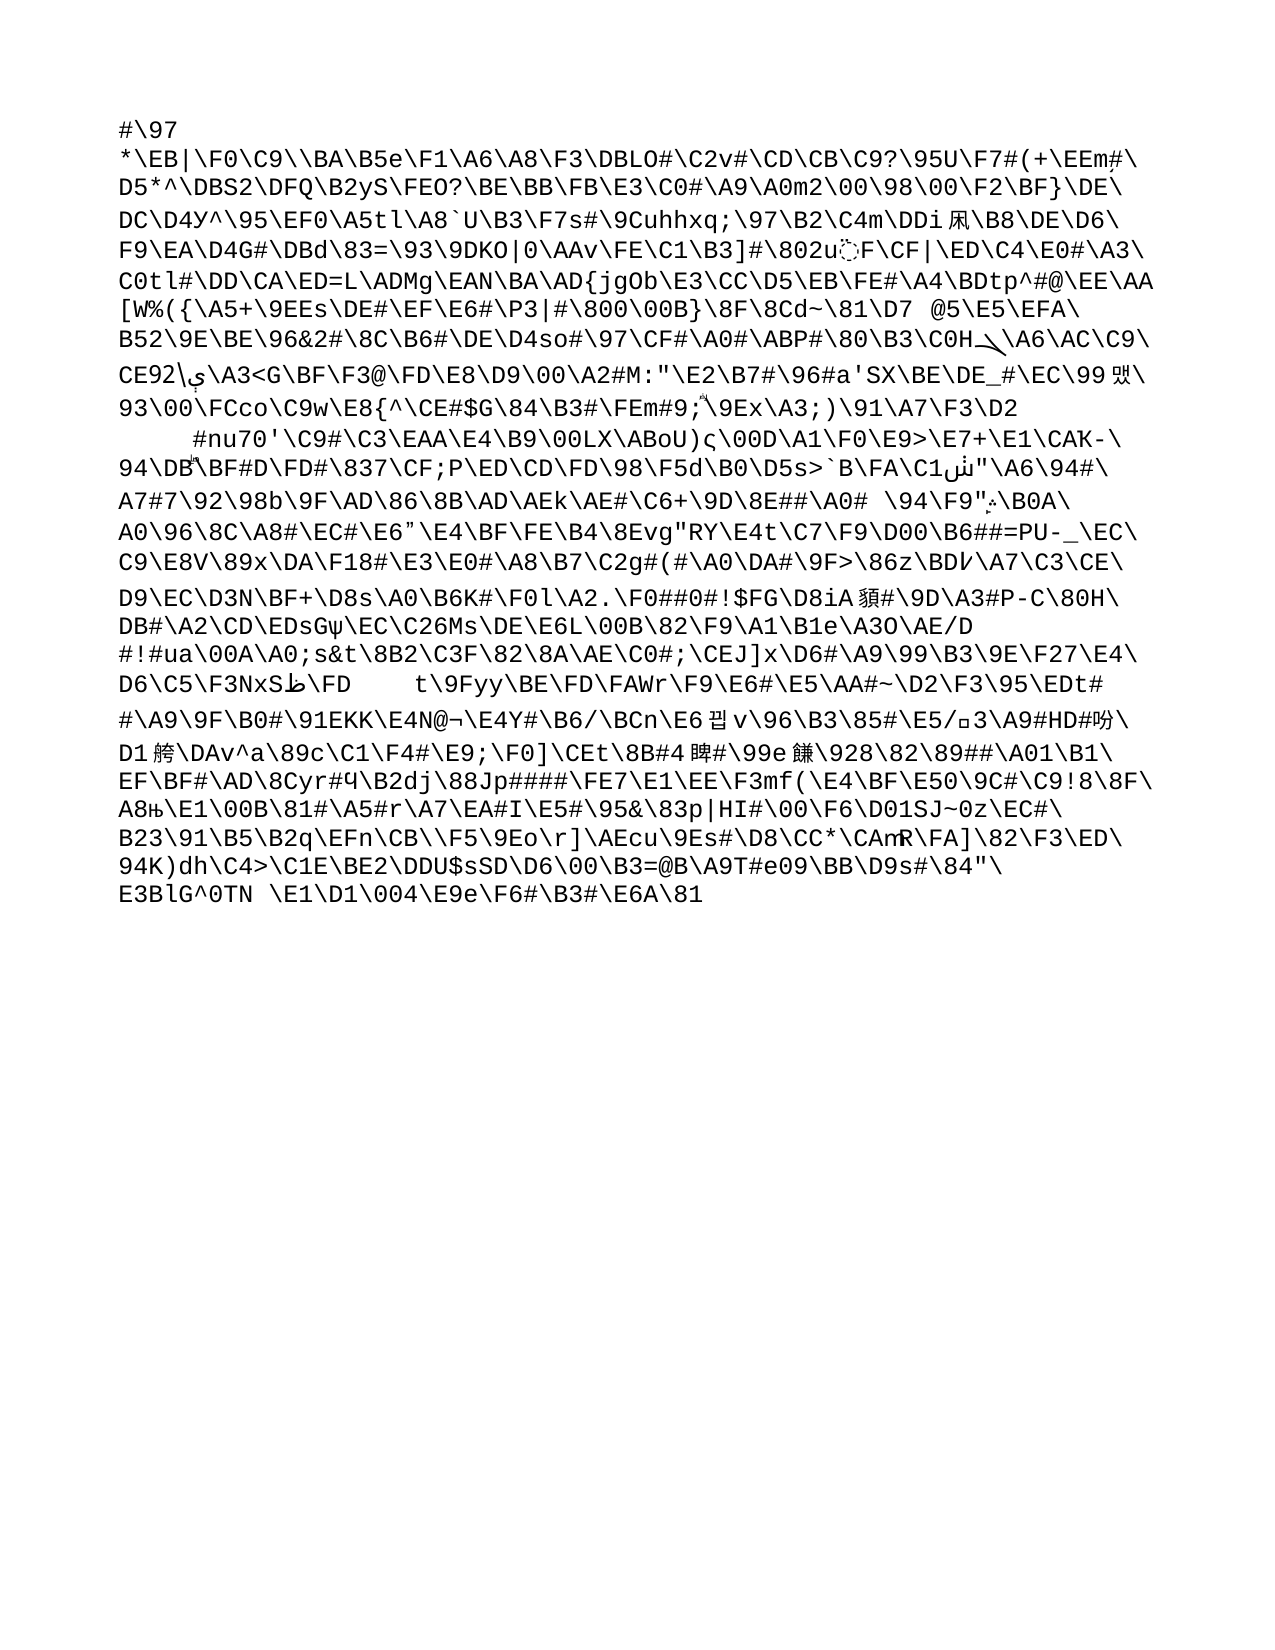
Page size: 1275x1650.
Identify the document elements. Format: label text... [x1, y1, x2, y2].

text #\97 [118, 118, 1157, 146]
text #!#ua\00A\A0;s&t\8B2\C3F\82\8A\AE\C0#;\CEJ]x\D6#\A9\99\B3\9E\F27\E4\D6\C5\F3NxSظ\FD t\9Fyy\BE\FD\FAWr\F9\E6#\E5\AA#~\D2\F3\95\EDt# [118, 642, 1157, 703]
text #\A9\9F\B0#\91EKK\E4N@¬\E4Y#\B6/\BCn\E6끱v\96\B3\85#\E5/򼼖3\A9#HD#吩\D1舿\DAv^a\89c\C1\F4#\E9;\F0]\CEt\8B#4睥#\99e䭑\928\82\89##\A01\B1\EF\BF#\AD\8Cyr#ϥ\B2dj\88Jp####\FE7\E1\EE\F3mf(\E4\BF\E50\9C#\C9!8\8F\A8њ\E1\00B\81#\A5#r\A7\EA#I\E5#\95&\83p|HI#\00\F6\D01SJ~0z\EC#\B23\91\B5\B2q\EFn\CB\\F5\9Eo\r]\AEcu\9Es#\D8\CC*\CAՠR\FA]\82\F3\ED\94K)dh\C4>\C1E\BE2\DDU$sSD\D6\00\B3=@B\A9T#e09\BB\D9s#\84"\E3BlG^0TN \E1\D1\004\E9e\F6#\B3#\E6A\81 [118, 703, 1157, 910]
text [W%({\A5+\9EEs\DE#\EF\E6#\P3|#\800\00B}\8F\8Cd~\81\D7 @5\E5\EFA\B52\9E\BE\96&2#\8C\B6#\DE\D4so#\97\CF#\A0#\ABP#\80\B3\C0Hܓ\A6\AC\C9\CEې\92\A3<G\BF\F3@\FD\E8\D9\00\A2#M:"\E2\B7#\96#a'SX\BE\DE_#\EC\99맸\93\00\FCco\C9w\E8{^\CE#$G\84\B3#\FEm#9;ؓ\9Ex\A3;)\91\A7\F3\D2 #nu70'\C9#\C3\EAA\E4\B9\00LX\ABoU)ς\00D\A1\F0\E9>\E7+\E1\CAҠ-\94\DBۖ\BF#D\FD#\837\CF;P\ED\CD\FD\98\F5d\B0\D5s>`B\FA\C1ݭ"\A6\94#\A7#7\92\98b\9F\AD\86\8B\AD\AEk\AE#\C6+\9D\8E##\A0# \94\F9"̙؞\B0A\A0\96\8C\A8#\EC#\E6ˮ\E4\BF\FE\B4\8Evg"RY\E4t\C7\F9\D00\B6##=PU-_\EC\C9\E8V\89x\DA\F18#\E3\E0#\A8\B7\C2g#(#\A0\DA#\9F>\86z\BD߇\A7\C3\CE\D9\EC\D3N\BF+\D8s\A0\B6K#\F0l\A2.\F0##0#!$FG\D8iA䫉#\9D\A3#P-C\80H\DB#\A2\CD\EDsGѱ\EC\C26Ms\DE\E6L\00B\82\F9\A1\B1e\A3O\AE/D [118, 297, 1157, 642]
text *\EB|\F0\C9\\BA\B5e\F1\A6\A8\F3\DBLO#\C2v#\CD\CB\C9?\95U\F7#(+\EEm͵#\D5*^\DBS2\DFQ\B2yS\FEO?\BE\BB\FB\E3\C0#\A9\A0m2\00\98\00\F2\BF}\DE\DC\D4У^\95\EF0\A5tl\A8`U\B3\F7s#\9Cuhhxq;\97\B2\C4m\DDi凩\B8\DE\D6\F9\EA\D4G#\DBd\83=\93\9DKO|0\AAv\FE\C1\B3]#\802u߳F\CF|\ED\C4\E0#\A3\C0tl#\DD\CA\ED=L\ADMg\EAN\BA\AD{jgOb\E3\CC\D5\EB\FE#\A4\BDtp^#@\EE\AA [118, 146, 1157, 297]
